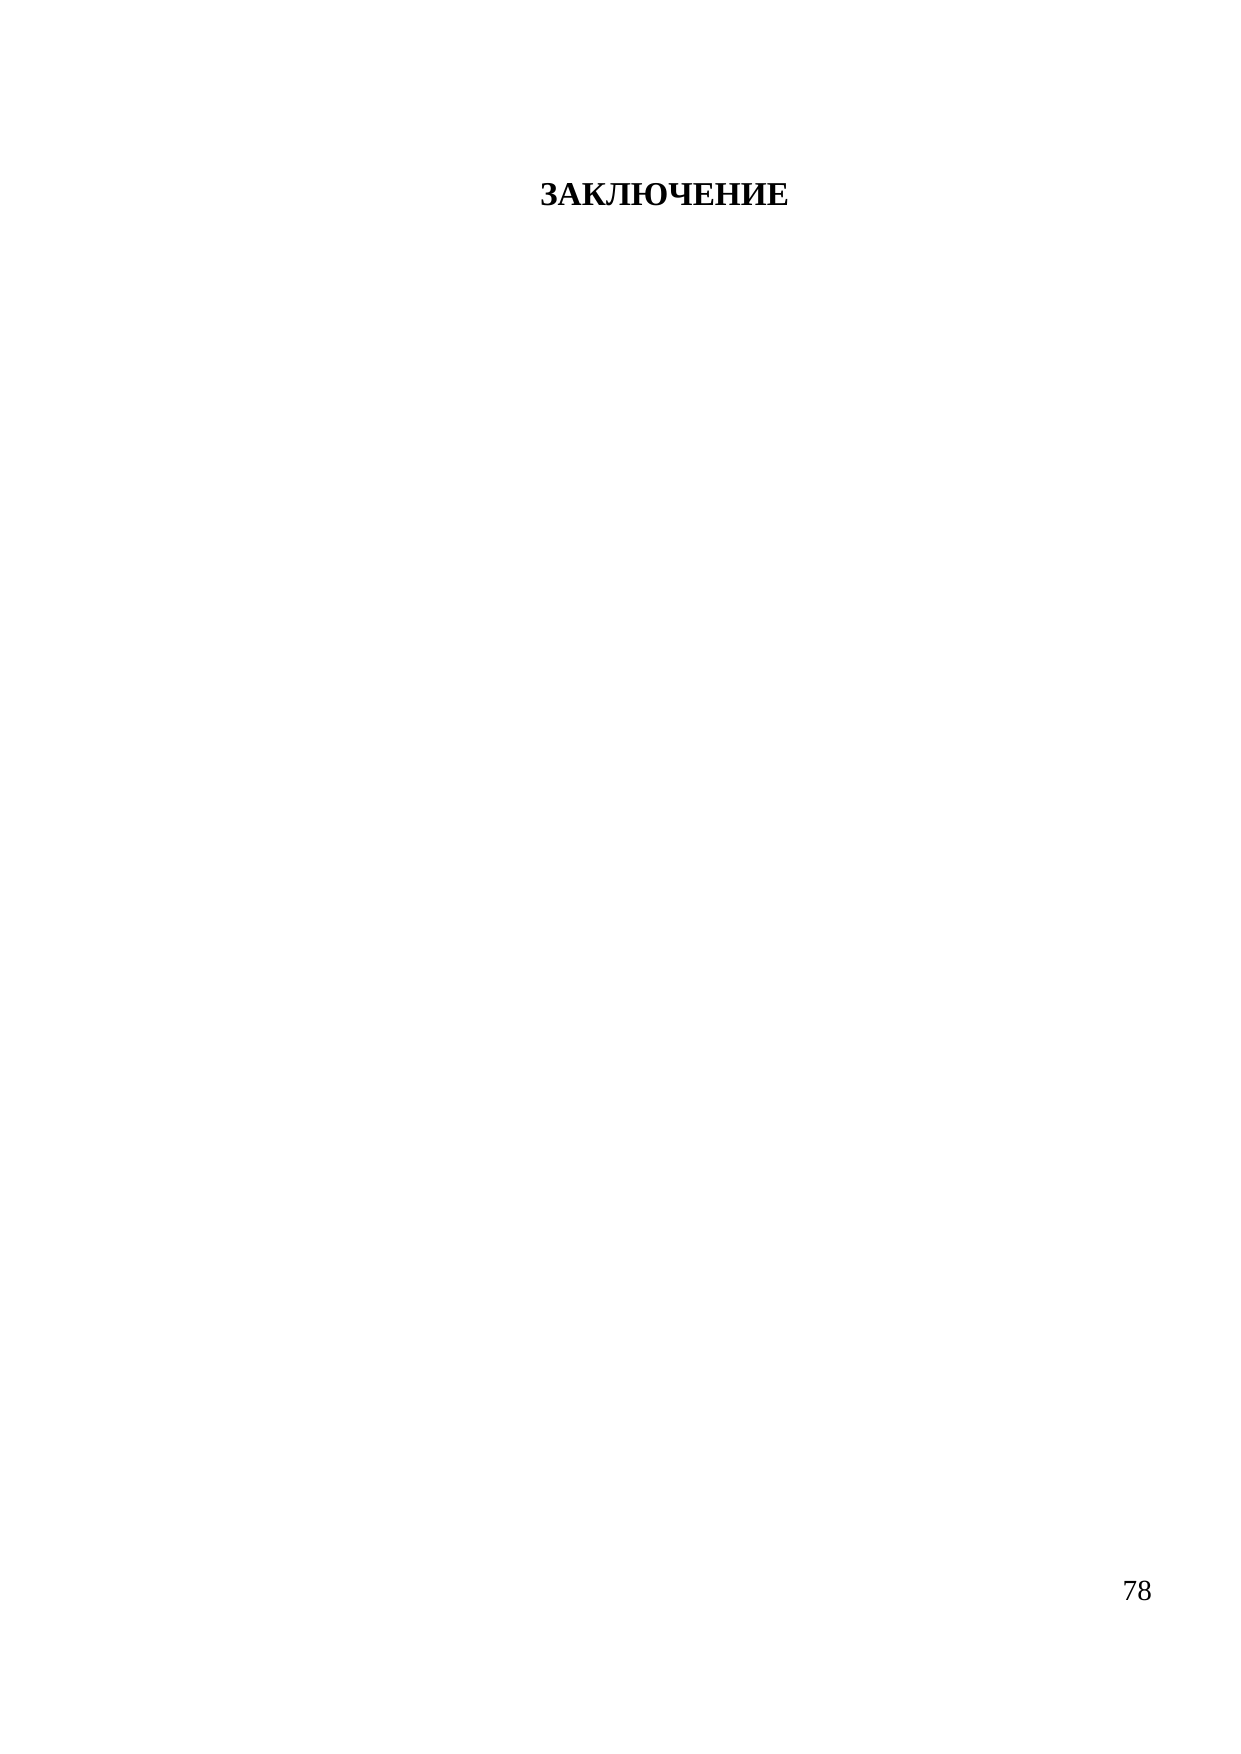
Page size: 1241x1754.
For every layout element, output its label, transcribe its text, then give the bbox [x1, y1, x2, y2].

subtitle ЗАКЛЮЧЕНИЕ [177, 174, 1152, 213]
